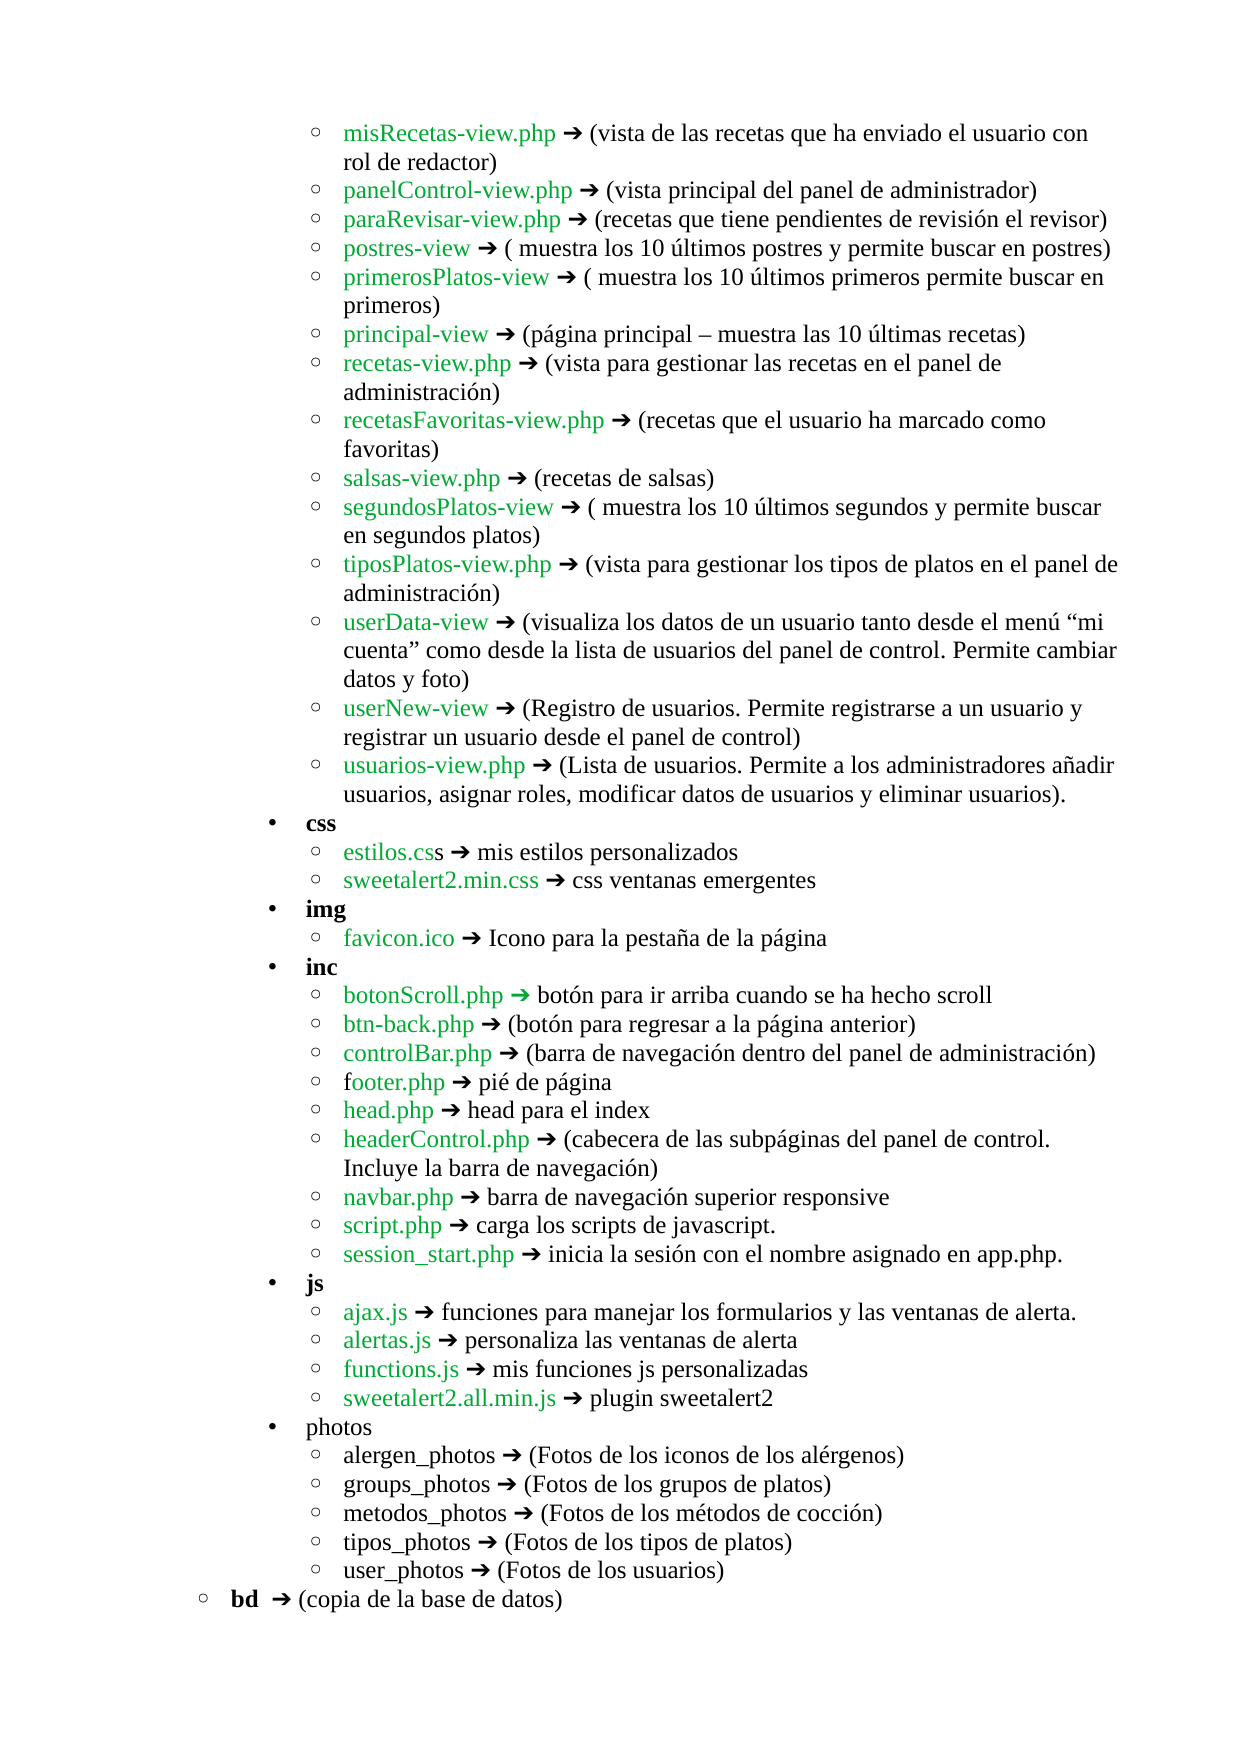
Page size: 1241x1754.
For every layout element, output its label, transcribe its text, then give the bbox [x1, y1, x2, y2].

list css [268, 808, 1122, 837]
list userData-view ➔ (visualiza los datos de un usuario tanto desde el menú “mi cuenta” como desde la lista de usuarios del panel de control. Permite cambiar datos y foto) [306, 607, 1122, 693]
list userNew-view ➔ (Registro de usuarios. Permite registrarse a un usuario y registrar un usuario desde el panel de control) [306, 693, 1122, 751]
list recetasFavoritas-view.php ➔ (recetas que el usuario ha marcado como favoritas) [306, 406, 1122, 463]
list primerosPlatos-view ➔ ( muestra los 10 últimos primeros permite buscar en primeros) [306, 262, 1122, 319]
list session_start.php ➔ inicia la sesión con el nombre asignado en app.php. [306, 1239, 1122, 1268]
list botonScroll.php ➔ botón para ir arriba cuando se ha hecho scroll [306, 981, 1122, 1009]
list recetas-view.php ➔ (vista para gestionar las recetas en el panel de administración) [306, 348, 1122, 406]
list postres-view ➔ ( muestra los 10 últimos postres y permite buscar en postres) [306, 233, 1122, 262]
list segundosPlatos-view ➔ ( muestra los 10 últimos segundos y permite buscar en segundos platos) [306, 492, 1122, 549]
list btn-back.php ➔ (botón para regresar a la página anterior) [306, 1009, 1122, 1038]
list user_photos ➔ (Fotos de los usuarios) [306, 1556, 1122, 1584]
list photos [268, 1412, 1122, 1441]
list principal-view ➔ (página principal – muestra las 10 últimas recetas) [306, 319, 1122, 348]
list misRecetas-view.php ➔ (vista de las recetas que ha enviado el usuario con rol de redactor) [306, 118, 1122, 176]
list metodos_photos ➔ (Fotos de los métodos de cocción) [306, 1498, 1122, 1527]
list img [268, 894, 1122, 923]
list js [268, 1268, 1122, 1297]
list ajax.js ➔ funciones para manejar los formularios y las ventanas de alerta. [306, 1297, 1122, 1326]
list bd ➔ (copia de la base de datos) [193, 1584, 1122, 1613]
list alertas.js ➔ personaliza las ventanas de alerta [306, 1326, 1122, 1354]
list sweetalert2.all.min.js ➔ plugin sweetalert2 [306, 1383, 1122, 1412]
list tiposPlatos-view.php ➔ (vista para gestionar los tipos de platos en el panel de administración) [306, 549, 1122, 607]
list estilos.css ➔ mis estilos personalizados [306, 837, 1122, 866]
list controlBar.php ➔ (barra de navegación dentro del panel de administración) [306, 1038, 1122, 1067]
list favicon.ico ➔ Icono para la pestaña de la página [306, 923, 1122, 952]
list alergen_photos ➔ (Fotos de los iconos de los alérgenos) [306, 1441, 1122, 1469]
list groups_photos ➔ (Fotos de los grupos de platos) [306, 1469, 1122, 1498]
list panelControl-view.php ➔ (vista principal del panel de administrador) [306, 176, 1122, 204]
list usuarios-view.php ➔ (Lista de usuarios. Permite a los administradores añadir usuarios, asignar roles, modificar datos de usuarios y eliminar usuarios). [306, 751, 1122, 808]
list headerControl.php ➔ (cabecera de las subpáginas del panel de control. Incluye la barra de navegación) [306, 1124, 1122, 1182]
list salsas-view.php ➔ (recetas de salsas) [306, 463, 1122, 492]
list head.php ➔ head para el index [306, 1096, 1122, 1124]
list navbar.php ➔ barra de navegación superior responsive [306, 1182, 1122, 1211]
list footer.php ➔ pié de página [306, 1067, 1122, 1096]
list script.php ➔ carga los scripts de javascript. [306, 1211, 1122, 1239]
list inc [268, 952, 1122, 981]
list sweetalert2.min.css ➔ css ventanas emergentes [306, 866, 1122, 894]
list paraRevisar-view.php ➔ (recetas que tiene pendientes de revisión el revisor) [306, 204, 1122, 233]
list functions.js ➔ mis funciones js personalizadas [306, 1354, 1122, 1383]
list tipos_photos ➔ (Fotos de los tipos de platos) [306, 1527, 1122, 1556]
